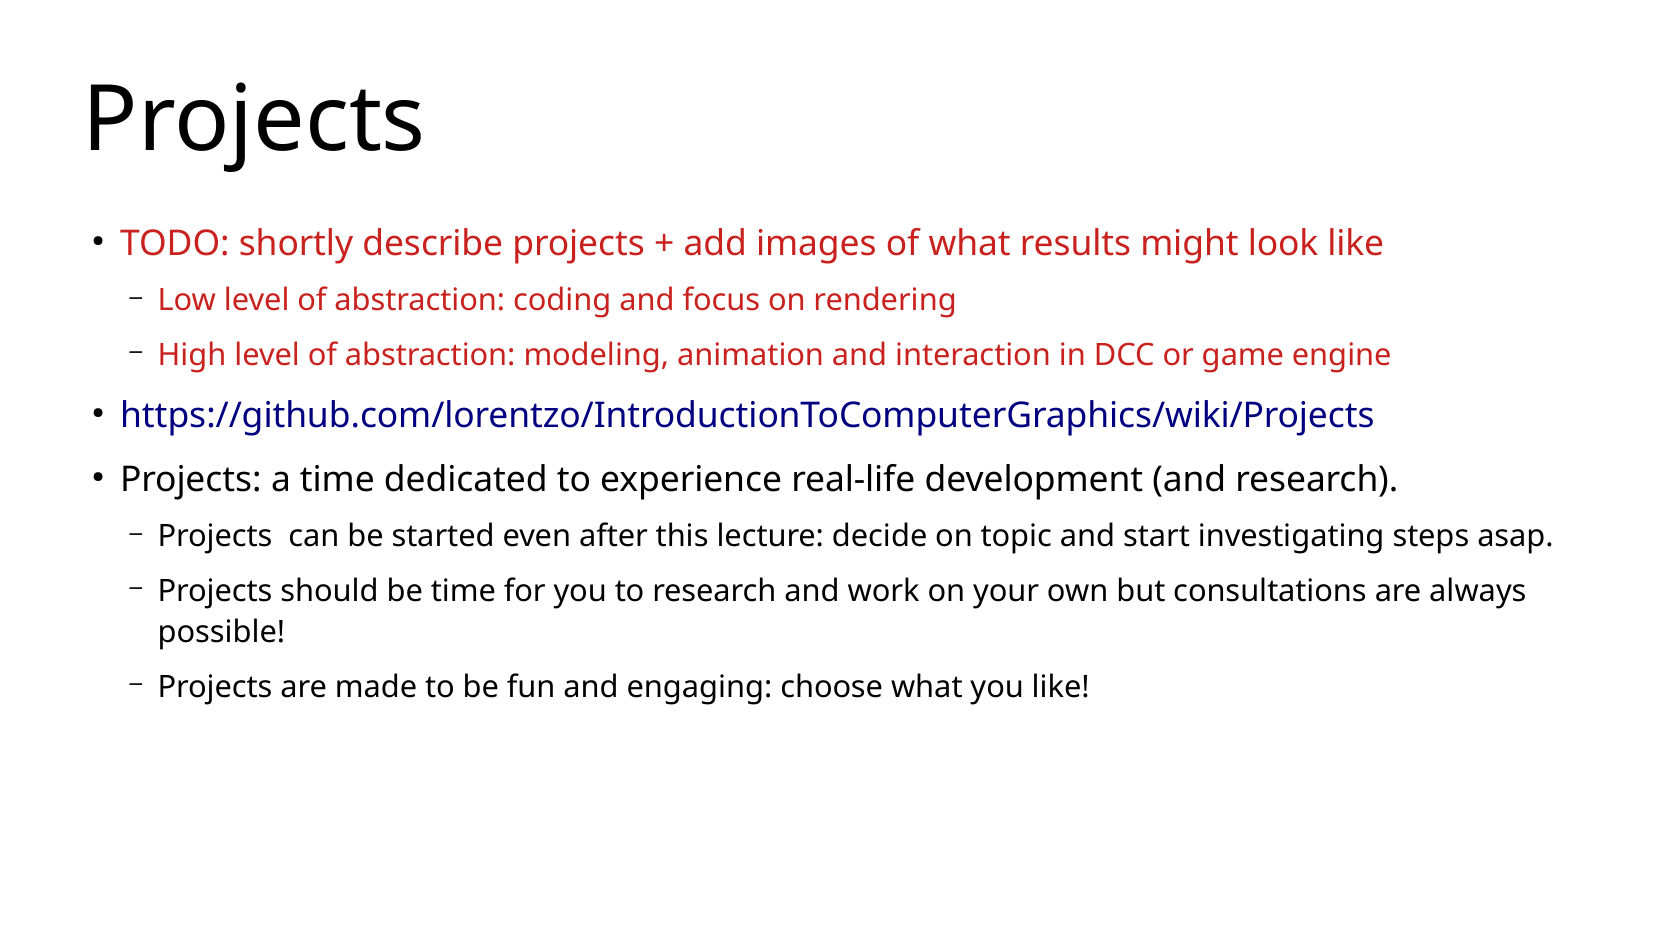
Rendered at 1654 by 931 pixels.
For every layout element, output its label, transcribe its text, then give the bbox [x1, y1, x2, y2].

title Projects [82, 37, 1571, 193]
list TODO: shortly describe projects + add images of what results might look like Low level of abstraction: coding and focus on rendering High level of abstraction: modeling, animation and interaction in DCC or game engine https://github.com/lorentzo/IntroductionToComputerGraphics/wiki/Projects Projects: a time dedicated to experience real-life development (and research). Projects can be started even after this lecture: decide on topic and start investigating steps asap. Projects should be time for you to research and work on your own but consultations are always possible! Projects are made to be fun and engaging: choose what you like! [82, 217, 1571, 758]
